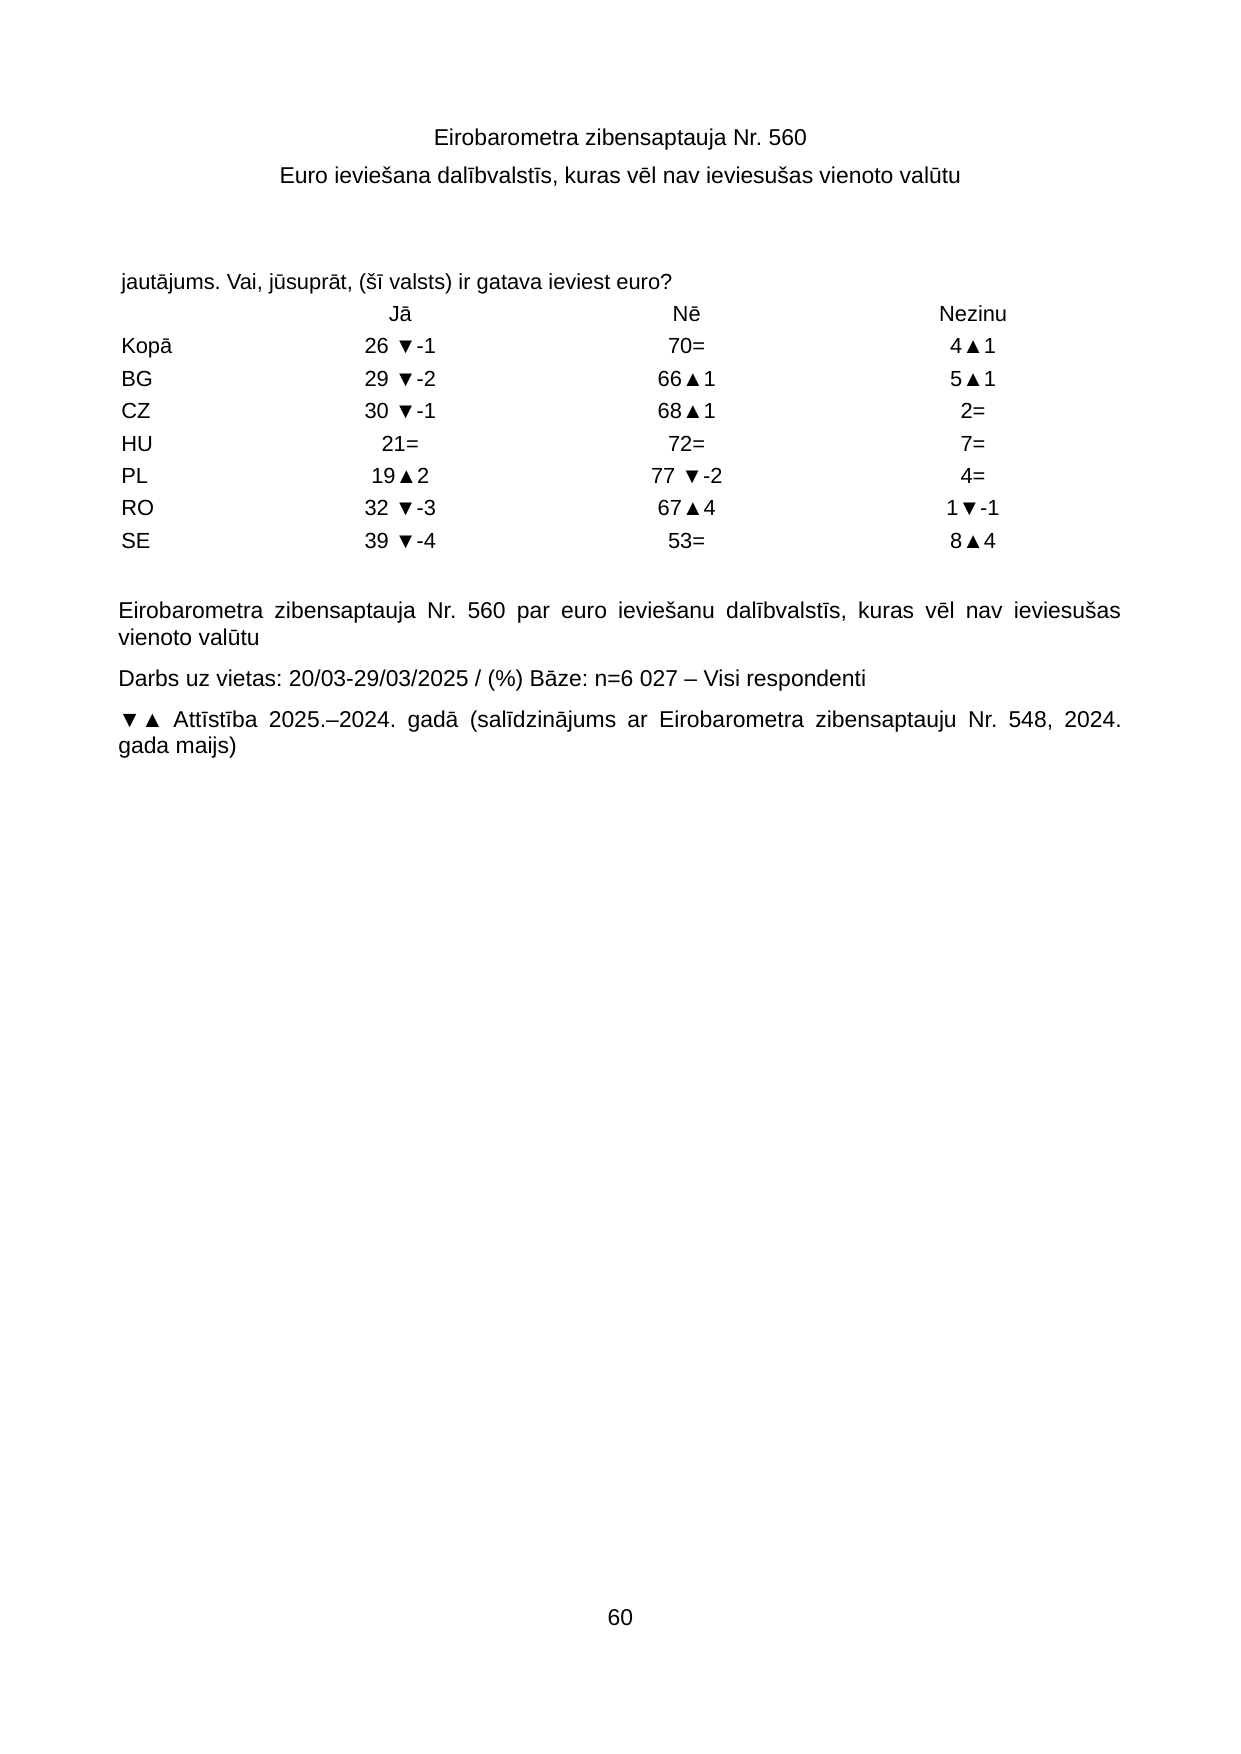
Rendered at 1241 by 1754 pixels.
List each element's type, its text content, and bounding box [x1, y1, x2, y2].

table_cell Kopā [118, 330, 257, 362]
table_cell 72= [543, 427, 830, 459]
table_cell SE [118, 524, 257, 557]
table_cell 53= [543, 524, 830, 557]
table_cell RO [118, 492, 257, 524]
table_cell HU [118, 427, 257, 459]
table_cell 7= [830, 427, 1116, 459]
table_cell 30 ▼-1 [257, 395, 543, 427]
table_cell 66▲1 [543, 362, 830, 394]
table_cell 77 ▼-2 [543, 459, 830, 492]
table_cell Nezinu [830, 298, 1116, 330]
table_cell BG [118, 362, 257, 394]
table_cell 39 ▼-4 [257, 524, 543, 557]
table_cell 68▲1 [543, 395, 830, 427]
table_cell 4▲1 [830, 330, 1116, 362]
table_cell 29 ▼-2 [257, 362, 543, 394]
table_cell Nē [543, 298, 830, 330]
table_cell 70= [543, 330, 830, 362]
table_cell 21= [257, 427, 543, 459]
table_cell 32 ▼-3 [257, 492, 543, 524]
text ▼▲ Attīstība 2025.–2024. gadā (salīdzinājums ar Eirobarometra zibensaptauju Nr. 548, 2024. gada maijs) [118, 706, 1122, 758]
table_cell [118, 298, 257, 330]
text Eirobarometra zibensaptauja Nr. 560 par euro ieviešanu dalībvalstīs, kuras vēl nav ieviesušas vienoto valūtu [118, 597, 1122, 650]
table_cell CZ [118, 395, 257, 427]
table_cell 2= [830, 395, 1116, 427]
table_cell 19▲2 [257, 459, 543, 492]
table_cell 5▲1 [830, 362, 1116, 394]
table_cell 8▲4 [830, 524, 1116, 557]
table_cell 67▲4 [543, 492, 830, 524]
table_cell 4= [830, 459, 1116, 492]
text Darbs uz vietas: 20/03-29/03/2025 / (%) Bāze: n=6 027 – Visi respondenti [118, 665, 1122, 691]
table_cell Jā [257, 298, 543, 330]
table_header jautājums. Vai, jūsuprāt, (šī valsts) ir gatava ieviest euro? [118, 265, 1116, 297]
table_cell 26 ▼-1 [257, 330, 543, 362]
table_cell 1▼-1 [830, 492, 1116, 524]
table_cell PL [118, 459, 257, 492]
